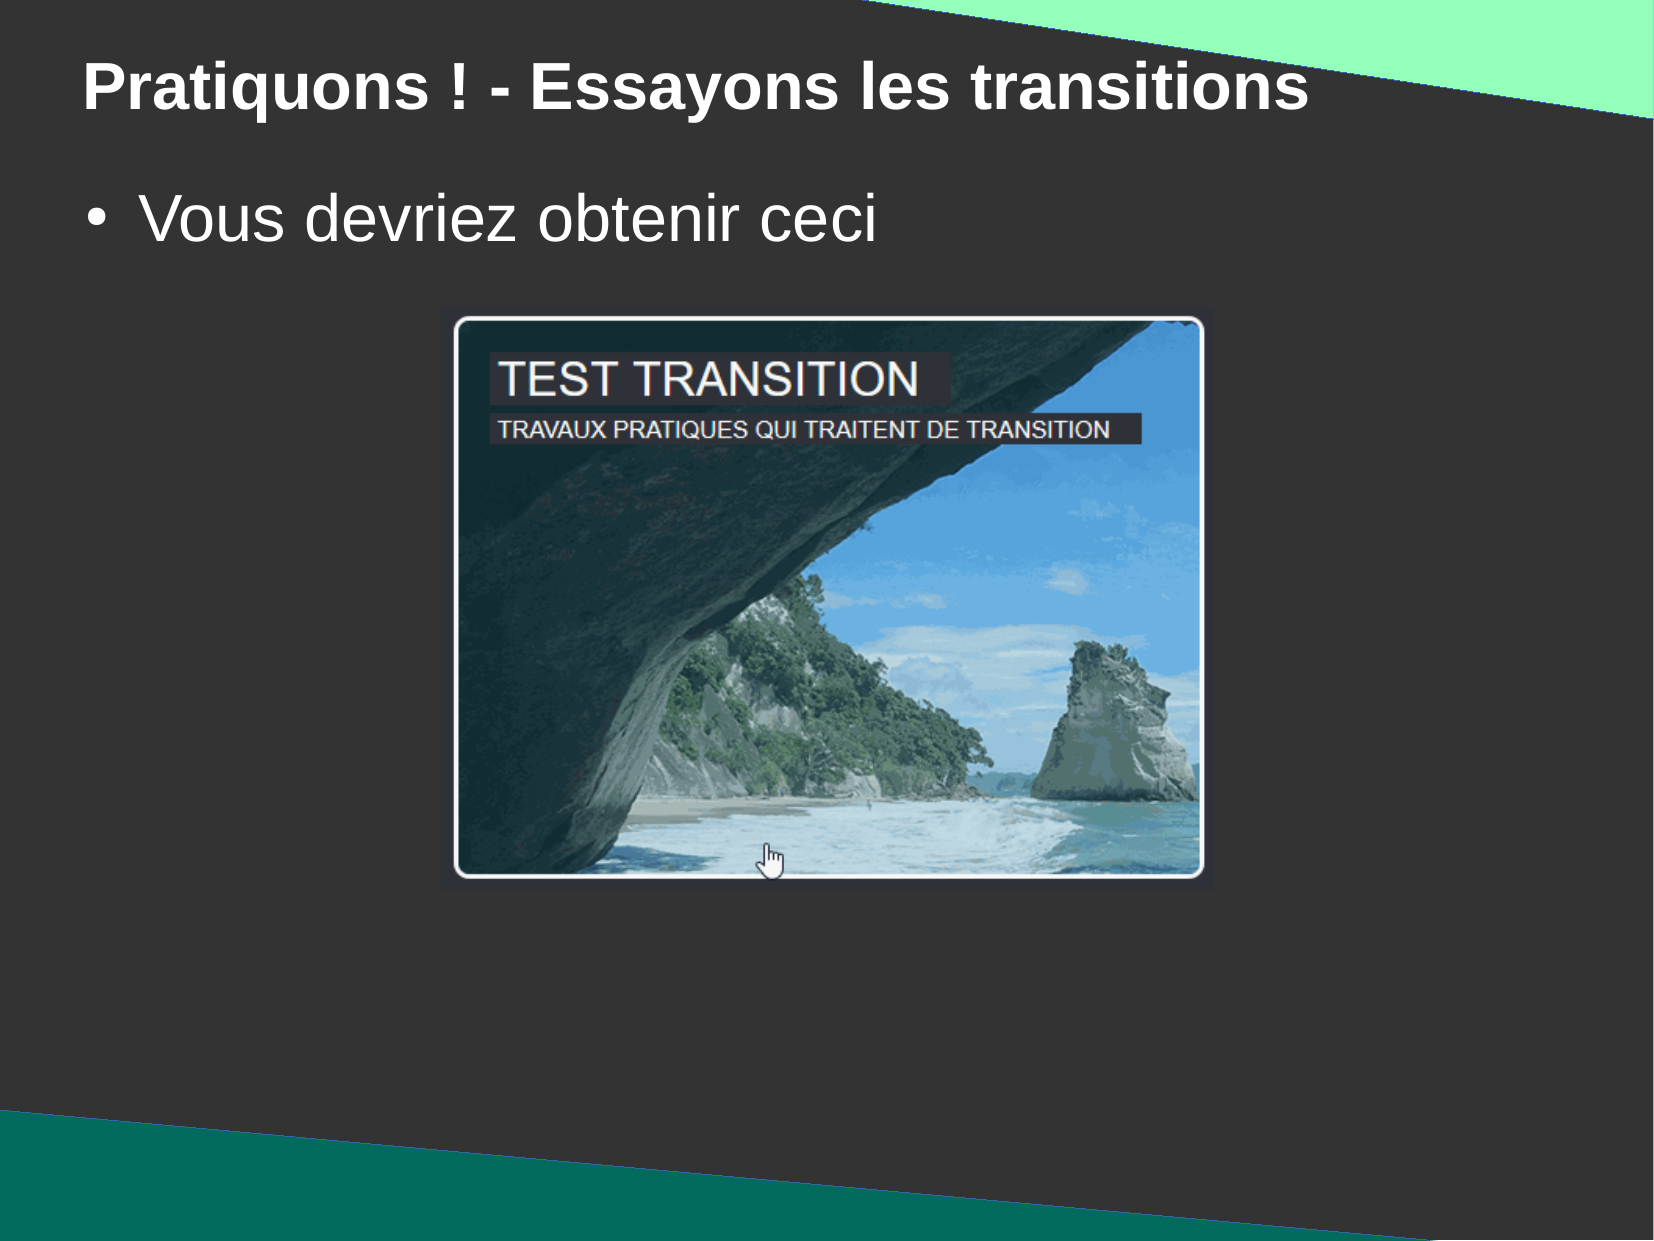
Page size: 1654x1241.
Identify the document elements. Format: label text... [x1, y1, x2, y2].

text_box [862, 0, 1654, 120]
list Vous devriez obtenir ceci [67, 180, 1607, 378]
title Pratiquons ! - Essayons les transitions [82, 49, 1630, 199]
picture [440, 307, 1214, 890]
